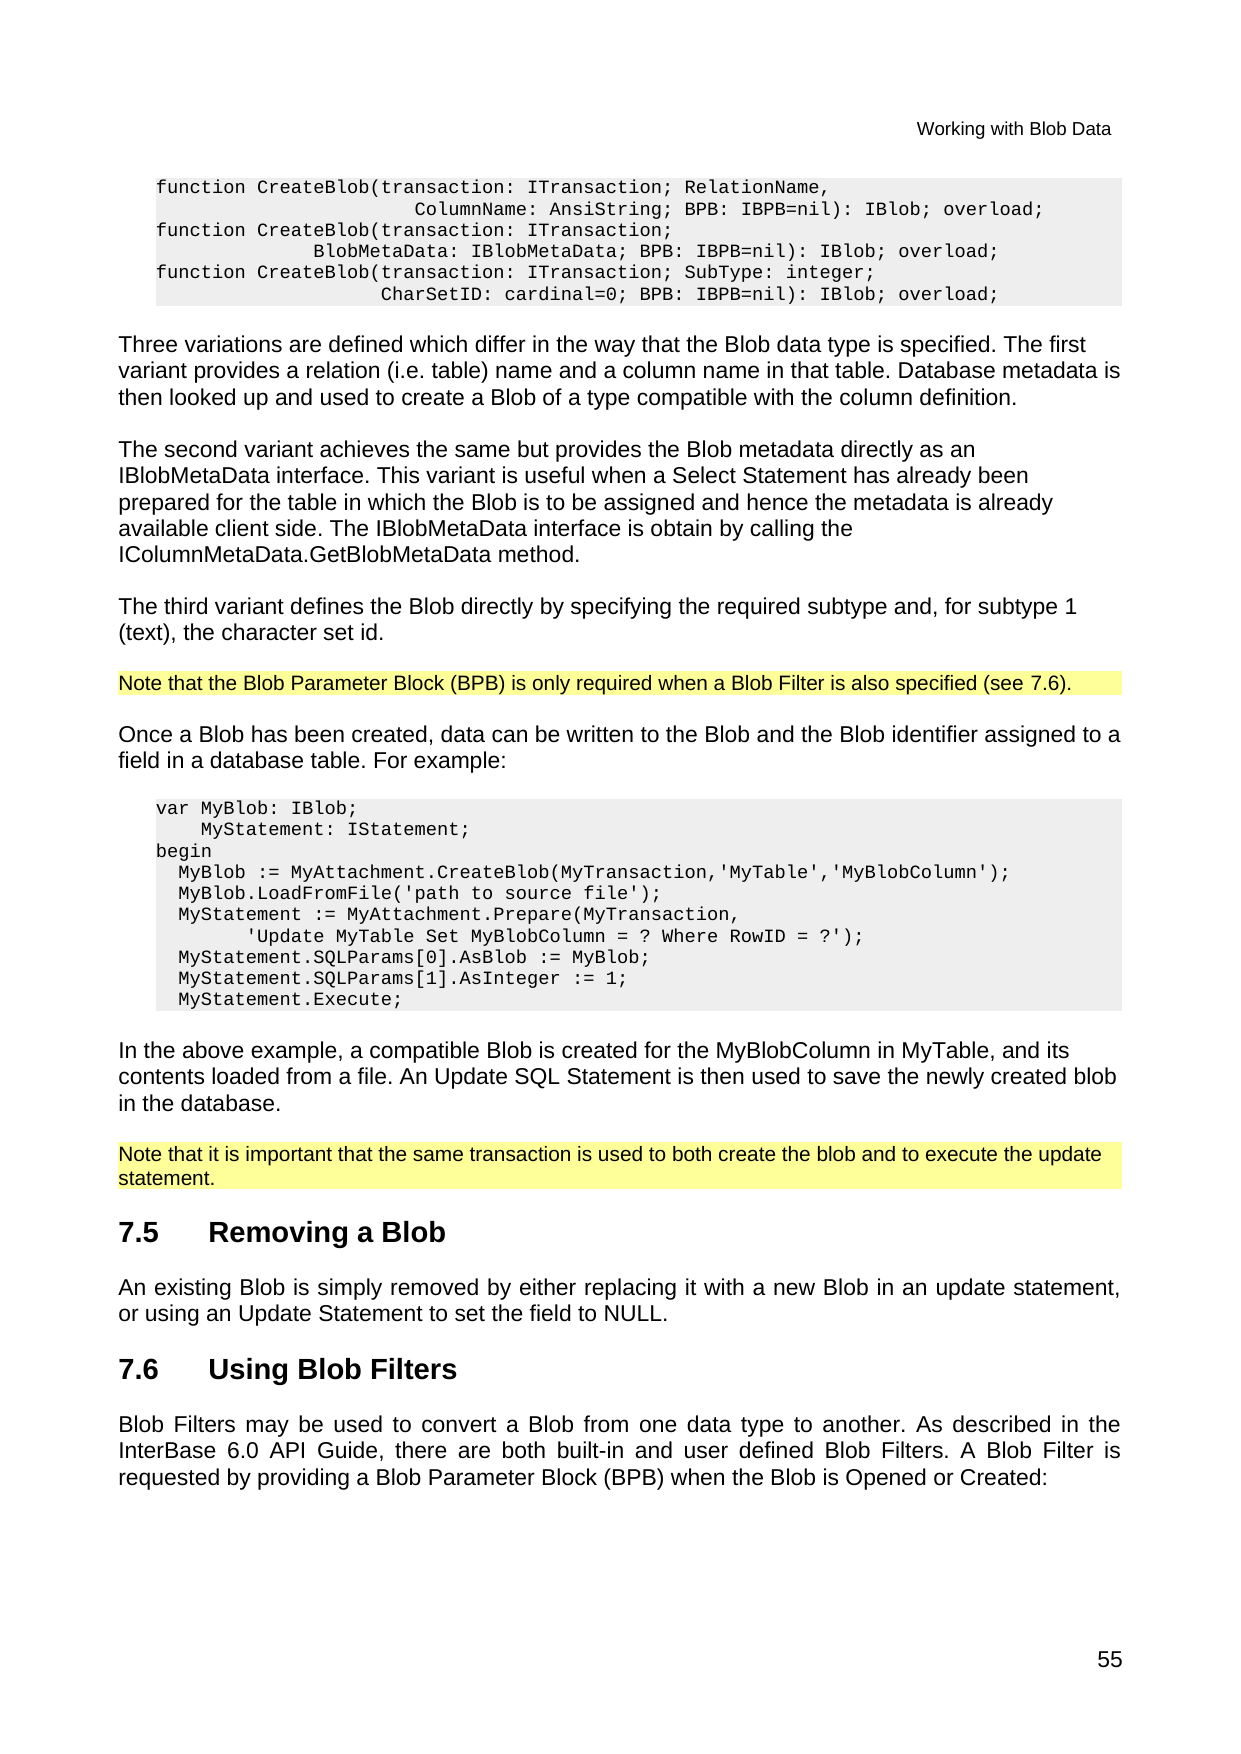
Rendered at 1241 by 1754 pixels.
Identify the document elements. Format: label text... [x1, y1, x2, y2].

subtitle Using Blob Filters [118, 1352, 1122, 1385]
text MyStatement.SQLParams[0].AsBlob := MyBlob; [156, 948, 1122, 969]
text In the above example, a compatible Blob is created for the MyBlobColumn in MyTable, and its contents loaded from a file. An Update SQL Statement is then used to save the newly created blob in the database. [118, 1037, 1122, 1116]
text function CreateBlob(transaction: ITransaction; RelationName, [156, 178, 1122, 199]
text MyStatement: IStatement; [156, 820, 1122, 841]
text MyStatement.SQLParams[1].AsInteger := 1; [156, 969, 1122, 990]
text The second variant achieves the same but provides the Blob metadata directly as an IBlobMetaData interface. This variant is useful when a Select Statement has already been prepared for the table in which the Blob is to be assigned and hence the metadata is already available client side. The IBlobMetaData interface is obtain by calling the IColumnMetaData.GetBlobMetaData method. [118, 436, 1122, 567]
text BlobMetaData: IBlobMetaData; BPB: IBPB=nil): IBlob; overload; [156, 242, 1122, 263]
text MyStatement.Execute; [156, 990, 1122, 1011]
text begin [156, 841, 1122, 863]
text Blob Filters may be used to convert a Blob from one data type to another. As described in the InterBase 6.0 API Guide, there are both built-in and user defined Blob Filters. A Blob Filter is requested by providing a Blob Parameter Block (BPB) when the Blob is Opened or Created: [118, 1411, 1122, 1490]
text CharSetID: cardinal=0; BPB: IBPB=nil): IBlob; overload; [156, 284, 1122, 306]
text ColumnName: AnsiString; BPB: IBPB=nil): IBlob; overload; [156, 199, 1122, 221]
text Note that it is important that the same transaction is used to both create the blob and to execute the update statement. [118, 1142, 1122, 1189]
text MyBlob.LoadFromFile('path to source file'); [156, 884, 1122, 905]
text 'Update MyTable Set MyBlobColumn = ? Where RowID = ?'); [156, 926, 1122, 948]
text function CreateBlob(transaction: ITransaction; [156, 221, 1122, 242]
text An existing Blob is simply removed by either replacing it with a new Blob in an update statement, or using an Update Statement to set the field to NULL. [118, 1274, 1122, 1327]
text Note that the Blob Parameter Block (BPB) is only required when a Blob Filter is also specified (see 7.6). [118, 671, 1122, 695]
text var MyBlob: IBlob; [156, 799, 1122, 820]
text MyStatement := MyAttachment.Prepare(MyTransaction, [156, 905, 1122, 926]
subtitle Removing a Blob [118, 1215, 1122, 1248]
text MyBlob := MyAttachment.CreateBlob(MyTransaction,'MyTable','MyBlobColumn'); [156, 863, 1122, 884]
text Once a Blob has been created, data can be written to the Blob and the Blob identifier assigned to a field in a database table. For example: [118, 721, 1122, 773]
text The third variant defines the Blob directly by specifying the required subtype and, for subtype 1 (text), the character set id. [118, 593, 1122, 646]
text Three variations are defined which differ in the way that the Blob data type is specified. The first variant provides a relation (i.e. table) name and a column name in that table. Database metadata is then looked up and used to create a Blob of a type compatible with the column definition. [118, 331, 1122, 410]
text function CreateBlob(transaction: ITransaction; SubType: integer; [156, 263, 1122, 284]
